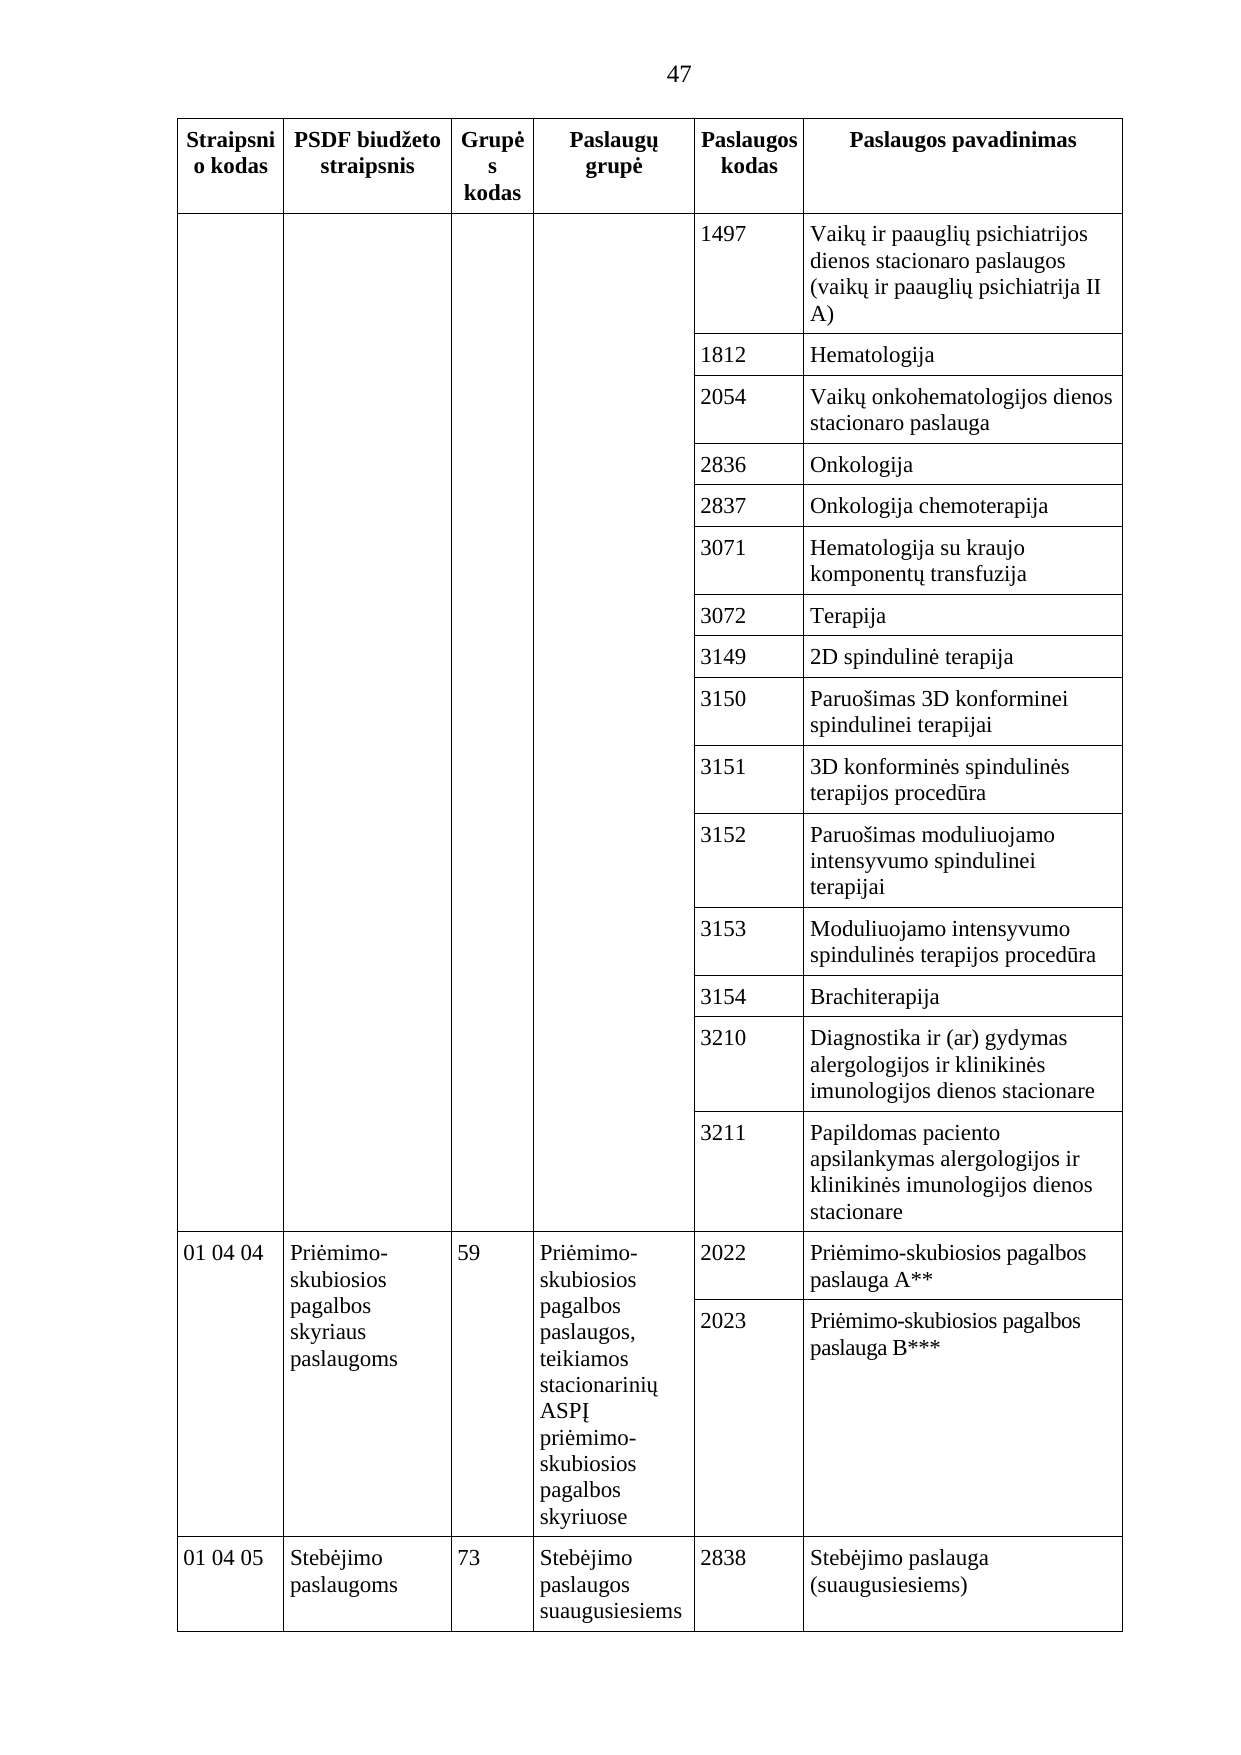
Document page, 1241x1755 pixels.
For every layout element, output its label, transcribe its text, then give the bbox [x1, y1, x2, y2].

table_cell [284, 484, 451, 526]
table_cell [452, 745, 533, 812]
table_cell [284, 975, 451, 1231]
table_cell 3153 [695, 908, 803, 975]
table_cell [284, 907, 451, 975]
table_cell [452, 375, 533, 442]
table_cell 1497 [695, 214, 803, 333]
table_cell [452, 214, 533, 333]
table_cell Hematologija su kraujo komponentų transfuzija [804, 527, 1122, 593]
table_cell [284, 214, 451, 333]
table_cell [178, 333, 283, 374]
table_cell [178, 745, 283, 812]
table_cell [178, 813, 283, 907]
table_cell 01 04 05 [178, 1537, 283, 1631]
table_cell [452, 975, 533, 1231]
table_cell [178, 635, 283, 677]
table_cell 2836 [695, 444, 803, 484]
table_cell 73 [452, 1537, 533, 1631]
table_header Grupės kodas [452, 119, 533, 212]
table_cell [534, 813, 694, 907]
table_cell [534, 635, 694, 677]
table_cell Priėmimo-skubiosios pagalbos skyriaus paslaugoms [284, 1232, 451, 1536]
table_cell Hematologija [804, 334, 1122, 374]
table_cell [452, 677, 533, 744]
table_cell 2022 [695, 1232, 803, 1299]
table_cell Vaikų onkohematologijos dienos stacionaro paslauga [804, 376, 1122, 442]
table_cell 3154 [695, 976, 803, 1016]
table_cell Moduliuojamo intensyvumo spindulinės terapijos procedūra [804, 908, 1122, 975]
table_cell [452, 813, 533, 907]
table_cell Diagnostika ir (ar) gydymas alergologijos ir klinikinės imunologijos dienos stacionare [804, 1017, 1122, 1111]
table_cell 2054 [695, 376, 803, 442]
table_cell Onkologija [804, 444, 1122, 484]
table_cell [178, 375, 283, 442]
table_cell Stebėjimo paslaugoms [284, 1537, 451, 1631]
table_cell [178, 443, 283, 484]
table_cell [452, 594, 533, 635]
table_cell [534, 375, 694, 442]
table_cell [534, 526, 694, 593]
table_cell [452, 526, 533, 593]
table_cell 3072 [695, 595, 803, 635]
table_cell Brachiterapija [804, 976, 1122, 1016]
table_cell 3210 [695, 1017, 803, 1111]
table_header PSDF biudžeto straipsnis [284, 119, 451, 212]
table_cell [452, 443, 533, 484]
table_cell [178, 907, 283, 975]
table_cell 3151 [695, 746, 803, 812]
table_cell [284, 677, 451, 744]
table_cell 59 [452, 1232, 533, 1299]
table_header Straipsnio kodas [178, 119, 283, 212]
table_cell [284, 635, 451, 677]
table_cell Papildomas paciento apsilankymas alergologijos ir klinikinės imunologijos dienos stacionare [804, 1112, 1122, 1231]
table_cell [284, 745, 451, 812]
table_cell [534, 443, 694, 484]
table_cell [178, 526, 283, 593]
table_cell 3149 [695, 636, 803, 677]
table_cell [284, 375, 451, 442]
table_cell Stebėjimo paslaugos suaugusiesiems [534, 1537, 694, 1631]
table_cell 1812 [695, 334, 803, 374]
table_header Paslaugos kodas [695, 119, 803, 212]
table_cell [178, 677, 283, 744]
table_cell [284, 594, 451, 635]
table_cell Onkologija chemoterapija [804, 485, 1122, 526]
table_cell Priėmimo-skubiosios pagalbos paslauga A** [804, 1232, 1122, 1299]
table_cell [284, 333, 451, 374]
table_cell Priėmimo-skubiosios pagalbos paslaugos, teikiamos stacionarinių ASPĮ priėmimo-skubiosios pagalbos skyriuose [534, 1232, 694, 1536]
table_cell [178, 975, 283, 1231]
table_cell [178, 214, 283, 333]
table_cell [452, 635, 533, 677]
table_cell 3150 [695, 678, 803, 744]
table_header Paslaugos pavadinimas [804, 119, 1122, 212]
table_cell [534, 745, 694, 812]
table_cell 01 04 04 [178, 1232, 283, 1299]
table_cell [452, 907, 533, 975]
table_cell [284, 526, 451, 593]
table_cell [534, 333, 694, 374]
table_cell 3D konforminės spindulinės terapijos procedūra [804, 746, 1122, 812]
table_cell [178, 1299, 283, 1536]
table_cell Paruošimas moduliuojamo intensyvumo spindulinei terapijai [804, 814, 1122, 907]
table_cell 3152 [695, 814, 803, 907]
table_cell 2023 [695, 1300, 803, 1536]
table_cell [534, 677, 694, 744]
table_cell [178, 484, 283, 526]
table_cell [452, 1299, 533, 1536]
table_cell 2D spindulinė terapija [804, 636, 1122, 677]
table_header Paslaugų grupė [534, 119, 694, 212]
table_cell 3071 [695, 527, 803, 593]
table_cell [534, 594, 694, 635]
table_cell [534, 214, 694, 333]
table_cell Paruošimas 3D konforminei spindulinei terapijai [804, 678, 1122, 744]
table_cell Stebėjimo paslauga (suaugusiesiems) [804, 1537, 1122, 1631]
table_cell [534, 484, 694, 526]
table_cell Vaikų ir paauglių psichiatrijos dienos stacionaro paslaugos (vaikų ir paauglių psichiatrija II A) [804, 214, 1122, 333]
table_cell Priėmimo-skubiosios pagalbos paslauga B*** [804, 1300, 1122, 1536]
table_cell Terapija [804, 595, 1122, 635]
table_cell [534, 975, 694, 1231]
table_cell 3211 [695, 1112, 803, 1231]
table_cell 2838 [695, 1537, 803, 1631]
table_cell [534, 907, 694, 975]
table_cell 2837 [695, 485, 803, 526]
table_cell [452, 484, 533, 526]
table_cell [284, 813, 451, 907]
table_cell [452, 333, 533, 374]
table_cell [284, 443, 451, 484]
table_cell [178, 594, 283, 635]
